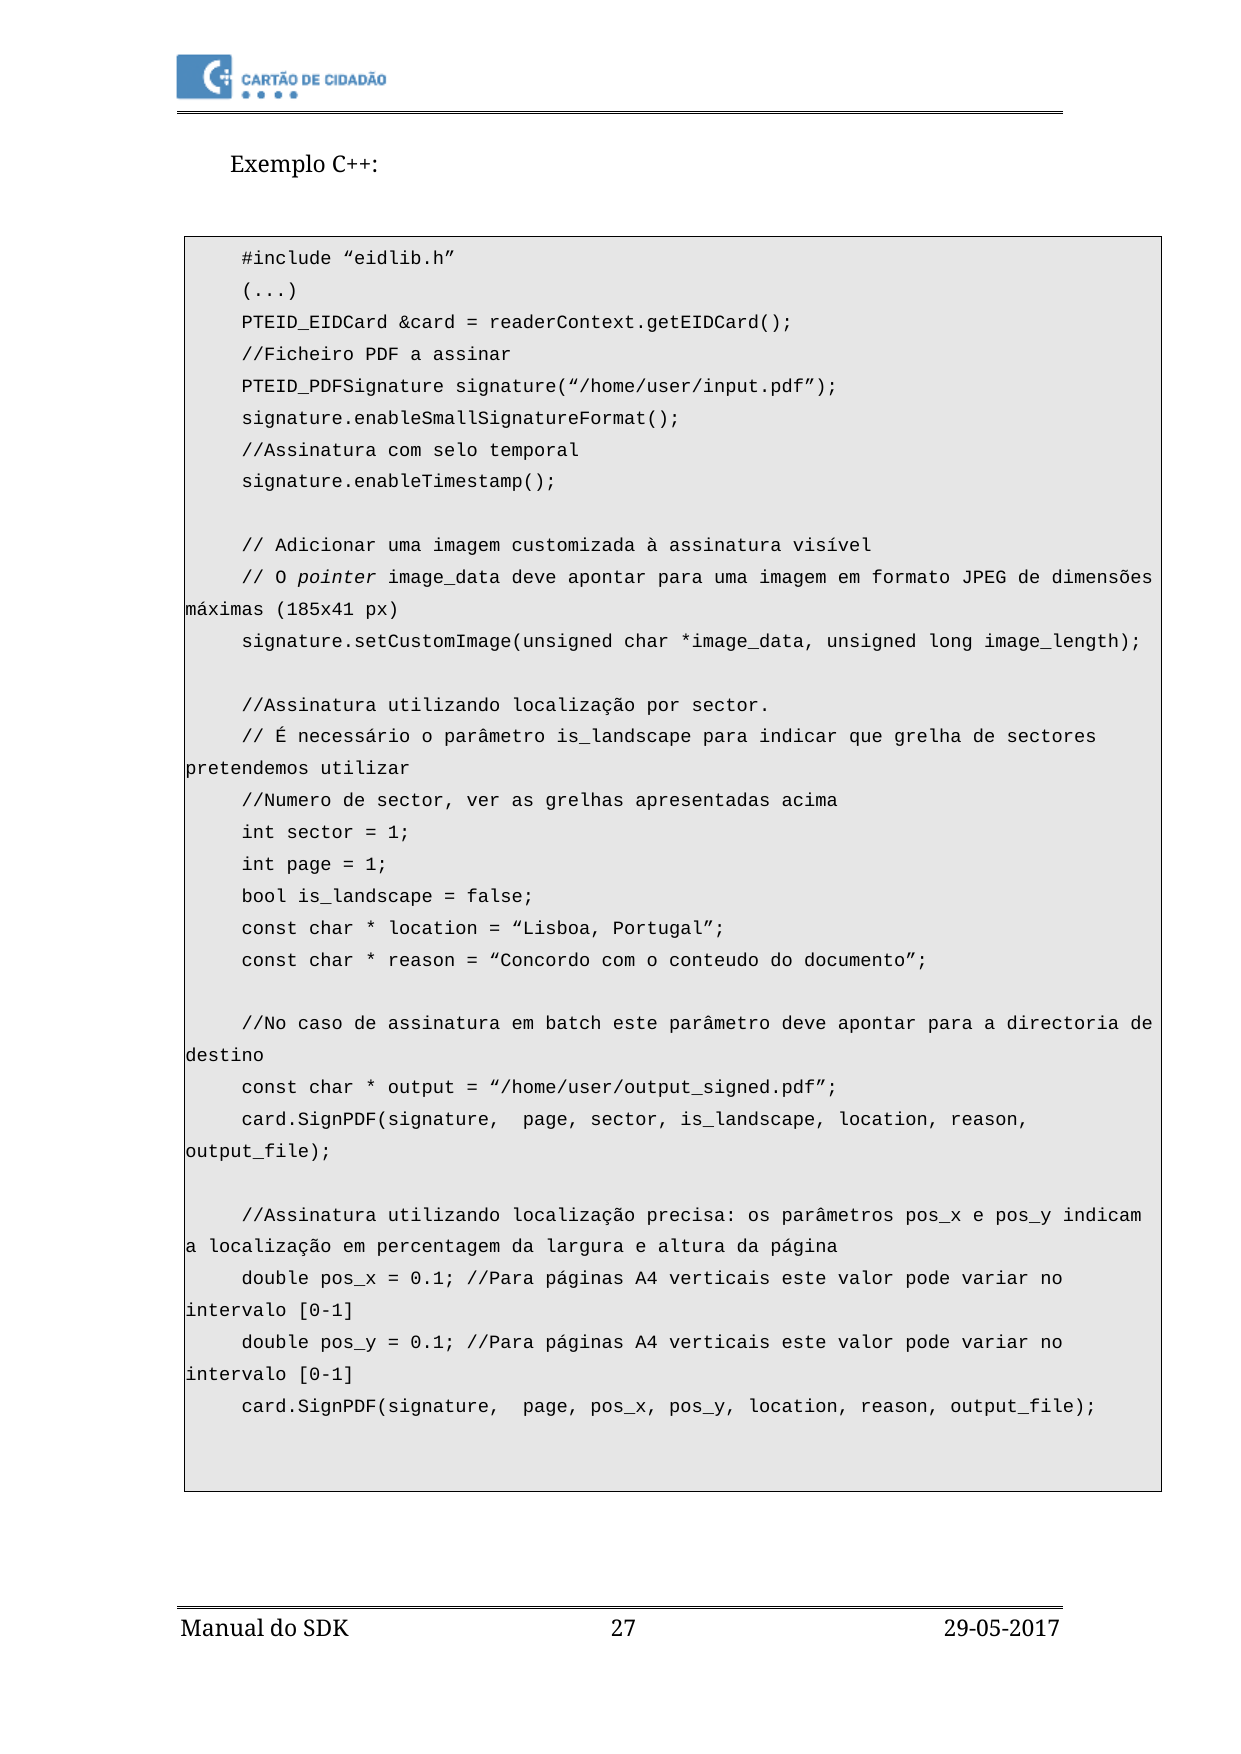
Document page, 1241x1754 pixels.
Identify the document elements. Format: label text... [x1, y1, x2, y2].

text int page = 1; [185, 855, 1161, 876]
text card.SignPDF(signature, page, sector, is_landscape, location, reason, output_file); [185, 1110, 1161, 1163]
text //Assinatura com selo temporal [185, 440, 1161, 462]
text // É necessário o parâmetro is_landscape para indicar que grelha de sectores pretendemos utilizar [185, 727, 1161, 780]
text signature.setCustomImage(unsigned char *image_data, unsigned long image_length); [185, 632, 1161, 653]
text bool is_landscape = false; [185, 887, 1161, 908]
text // Adicionar uma imagem customizada à assinatura visível [185, 536, 1161, 557]
text //Assinatura utilizando localização por sector. [185, 695, 1161, 717]
text //Ficheiro PDF a assinar [185, 345, 1161, 366]
text double pos_x = 0.1; //Para páginas A4 verticais este valor pode variar no intervalo [0-1] [185, 1269, 1161, 1322]
text int sector = 1; [185, 823, 1161, 844]
text const char * output = “/home/user/output_signed.pdf”; [185, 1078, 1161, 1099]
text signature.enableTimestamp(); [185, 472, 1161, 493]
text const char * location = “Lisboa, Portugal”; [185, 918, 1161, 940]
text //No caso de assinatura em batch este parâmetro deve apontar para a directoria de destino [185, 1014, 1161, 1067]
text card.SignPDF(signature, page, pos_x, pos_y, location, reason, output_file); [185, 1397, 1161, 1418]
text //Numero de sector, ver as grelhas apresentadas acima [185, 791, 1161, 812]
text // O pointer image_data deve apontar para uma imagem em formato JPEG de dimensões máximas (185x41 px) [185, 568, 1161, 621]
text (...) [185, 281, 1161, 302]
text Exemplo C++: [177, 148, 1063, 179]
picture [174, 49, 428, 106]
text PTEID_EIDCard &card = readerContext.getEIDCard(); [185, 313, 1161, 334]
text #include “eidlib.h” [185, 249, 1161, 270]
text double pos_y = 0.1; //Para páginas A4 verticais este valor pode variar no intervalo [0-1] [185, 1333, 1161, 1386]
text signature.enableSmallSignatureFormat(); [185, 408, 1161, 430]
text PTEID_PDFSignature signature(“/home/user/input.pdf”); [185, 377, 1161, 398]
text //Assinatura utilizando localização precisa: os parâmetros pos_x e pos_y indicam a localização em percentagem da largura e altura da página [185, 1205, 1161, 1258]
text const char * reason = “Concordo com o conteudo do documento”; [185, 950, 1161, 972]
